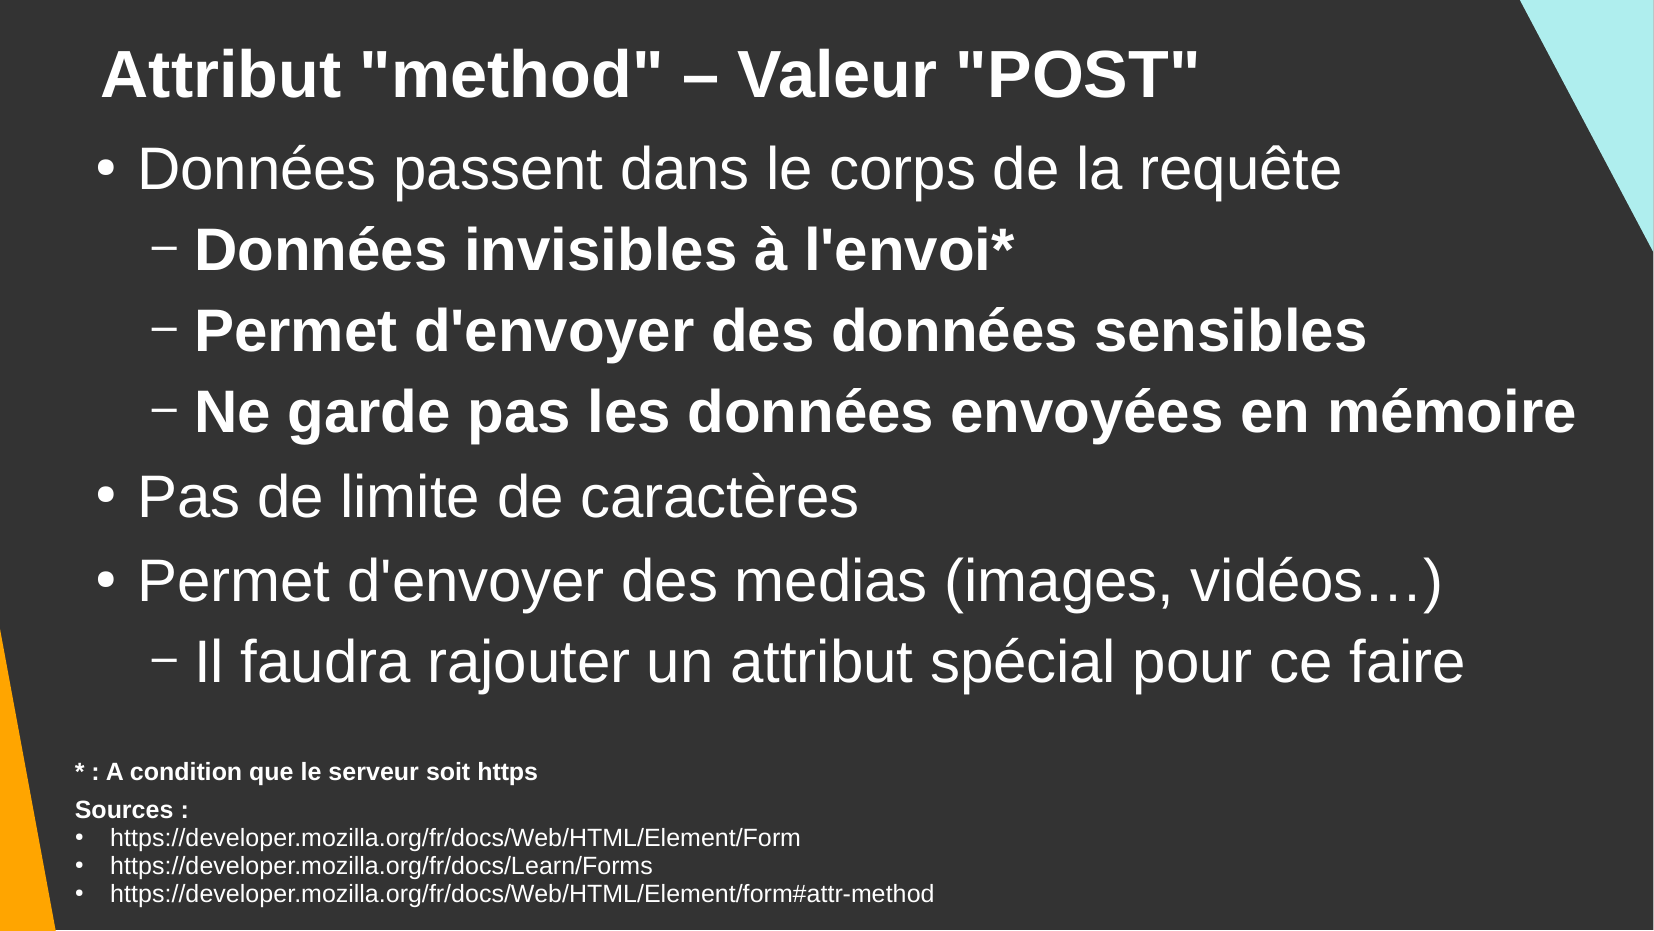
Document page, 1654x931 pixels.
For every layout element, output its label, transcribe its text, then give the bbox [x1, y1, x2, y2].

text_box Sources : https://developer.mozilla.org/fr/docs/Web/HTML/Element/Form https://developer.mozilla.org/fr/docs/Learn/Forms https://developer.mozilla.org/fr/docs/Web/HTML/Element/form#attr-method [60, 788, 1546, 916]
title Attribut "method" – Valeur "POST" [82, 37, 1571, 114]
text_box [0, 628, 56, 931]
text_box * : A condition que le serveur soit https [60, 749, 1546, 788]
list Données passent dans le corps de la requête Données invisibles à l'envoi* Permet d'envoyer des données sensibles Ne garde pas les données envoyées en mémoire Pas de limite de caractères Permet d'envoyer des medias (images, vidéos…) Il faudra rajouter un attribut spécial pour ce faire [80, 135, 1605, 709]
text_box [1519, 0, 1654, 254]
